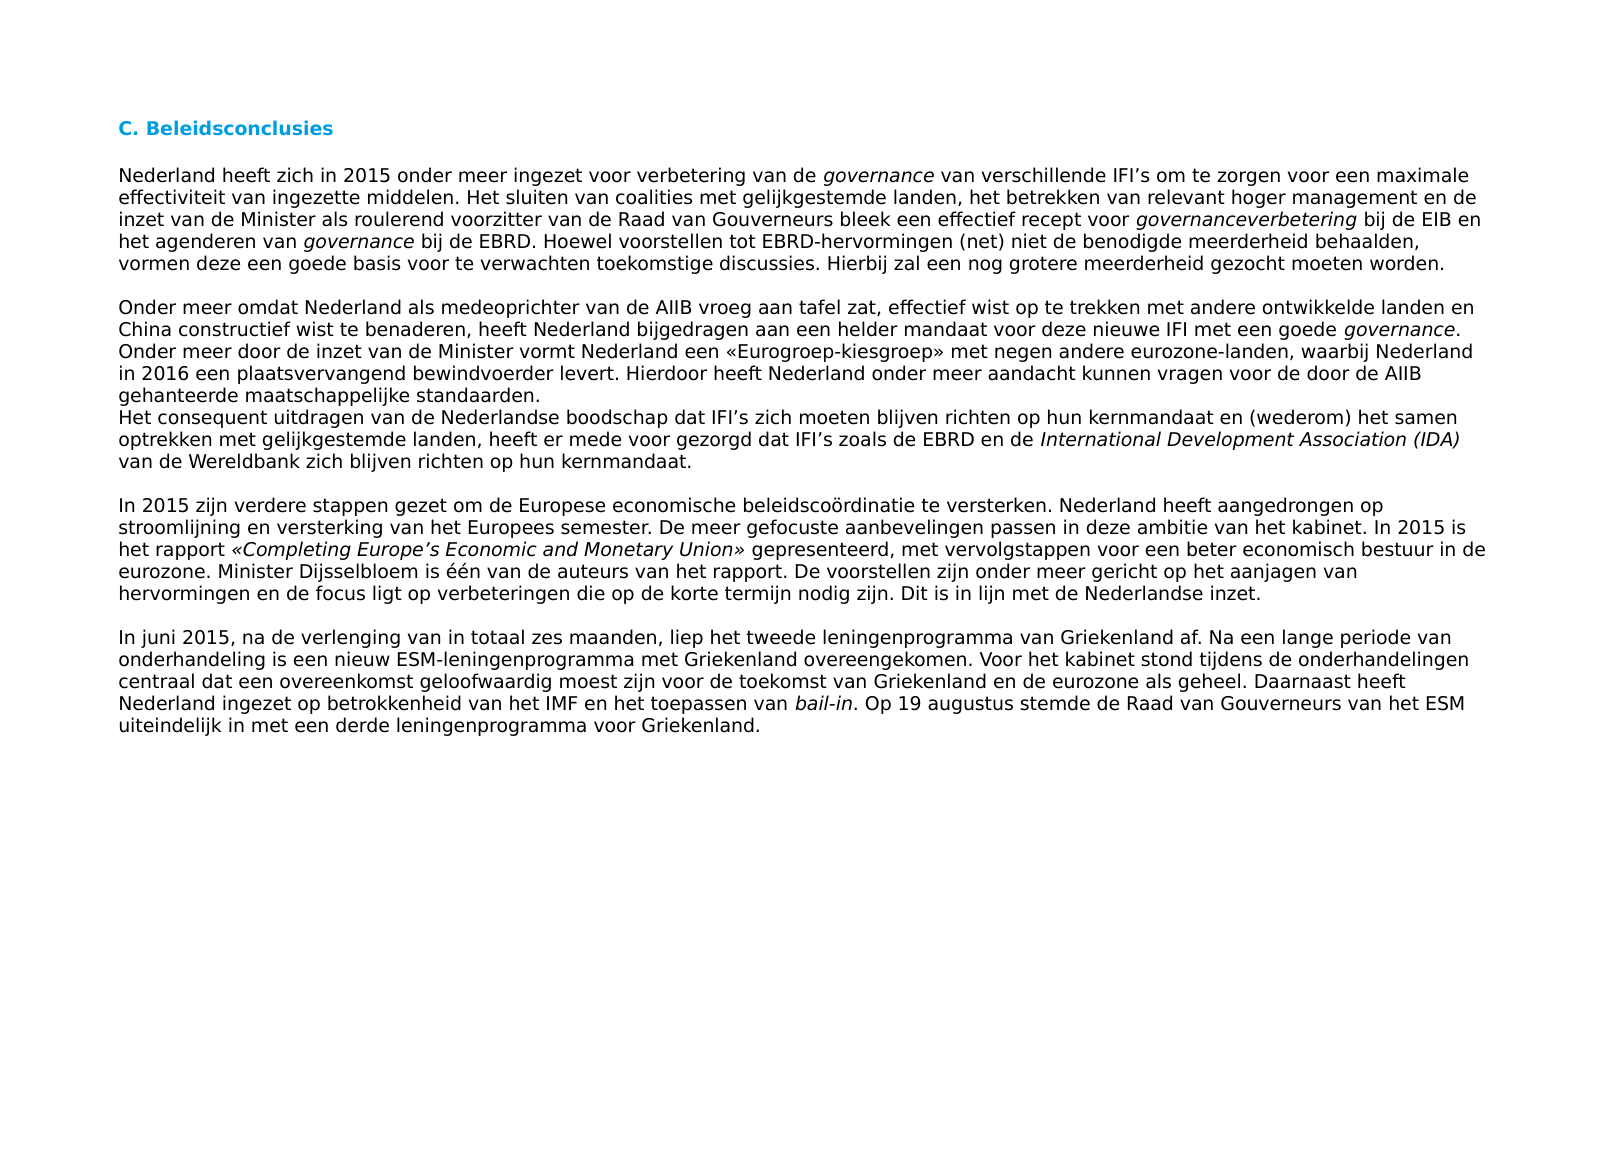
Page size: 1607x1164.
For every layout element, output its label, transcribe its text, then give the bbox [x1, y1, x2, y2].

text Het consequent uitdragen van de Nederlandse boodschap dat IFI’s zich moeten blijven richten op hun kernmandaat en (wederom) het samen optrekken met gelijkgestemde landen, heeft er mede voor gezorgd dat IFI’s zoals de EBRD en de International Development Association (IDA) van de Wereldbank zich blijven richten op hun kernmandaat. [118, 407, 1488, 473]
text In juni 2015, na de verlenging van in totaal zes maanden, liep het tweede leningenprogramma van Griekenland af. Na een lange periode van onderhandeling is een nieuw ESM-leningenprogramma met Griekenland overeengekomen. Voor het kabinet stond tijdens de onderhandelingen centraal dat een overeenkomst geloofwaardig moest zijn voor de toekomst van Griekenland en de eurozone als geheel. Daarnaast heeft Nederland ingezet op betrokkenheid van het IMF en het toepassen van bail-in. Op 19 augustus stemde de Raad van Gouverneurs van het ESM uiteindelijk in met een derde leningenprogramma voor Griekenland. [118, 627, 1488, 737]
text Nederland heeft zich in 2015 onder meer ingezet voor verbetering van de governance van verschillende IFI’s om te zorgen voor een maximale effectiviteit van ingezette middelen. Het sluiten van coalities met gelijkgestemde landen, het betrekken van relevant hoger management en de inzet van de Minister als roulerend voorzitter van de Raad van Gouverneurs bleek een effectief recept voor governanceverbetering bij de EIB en het agenderen van governance bij de EBRD. Hoewel voorstellen tot EBRD-hervormingen (net) niet de benodigde meerderheid behaalden, vormen deze een goede basis voor te verwachten toekomstige discussies. Hierbij zal een nog grotere meerderheid gezocht moeten worden. [118, 165, 1488, 275]
text In 2015 zijn verdere stappen gezet om de Europese economische beleidscoördinatie te versterken. Nederland heeft aangedrongen op stroomlijning en versterking van het Europees semester. De meer gefocuste aanbevelingen passen in deze ambitie van het kabinet. In 2015 is het rapport «Completing Europe’s Economic and Monetary Union» gepresenteerd, met vervolgstappen voor een beter economisch bestuur in de eurozone. Minister Dijsselbloem is één van de auteurs van het rapport. De voorstellen zijn onder meer gericht op het aanjagen van hervormingen en de focus ligt op verbeteringen die op de korte termijn nodig zijn. Dit is in lijn met de Nederlandse inzet. [118, 495, 1488, 605]
subtitle C. Beleidsconclusies [118, 118, 1488, 140]
text Onder meer omdat Nederland als medeoprichter van de AIIB vroeg aan tafel zat, effectief wist op te trekken met andere ontwikkelde landen en China constructief wist te benaderen, heeft Nederland bijgedragen aan een helder mandaat voor deze nieuwe IFI met een goede governance. Onder meer door de inzet van de Minister vormt Nederland een «Eurogroep-kiesgroep» met negen andere eurozone-landen, waarbij Nederland in 2016 een plaatsvervangend bewindvoerder levert. Hierdoor heeft Nederland onder meer aandacht kunnen vragen voor de door de AIIB gehanteerde maatschappelijke standaarden. [118, 297, 1488, 407]
